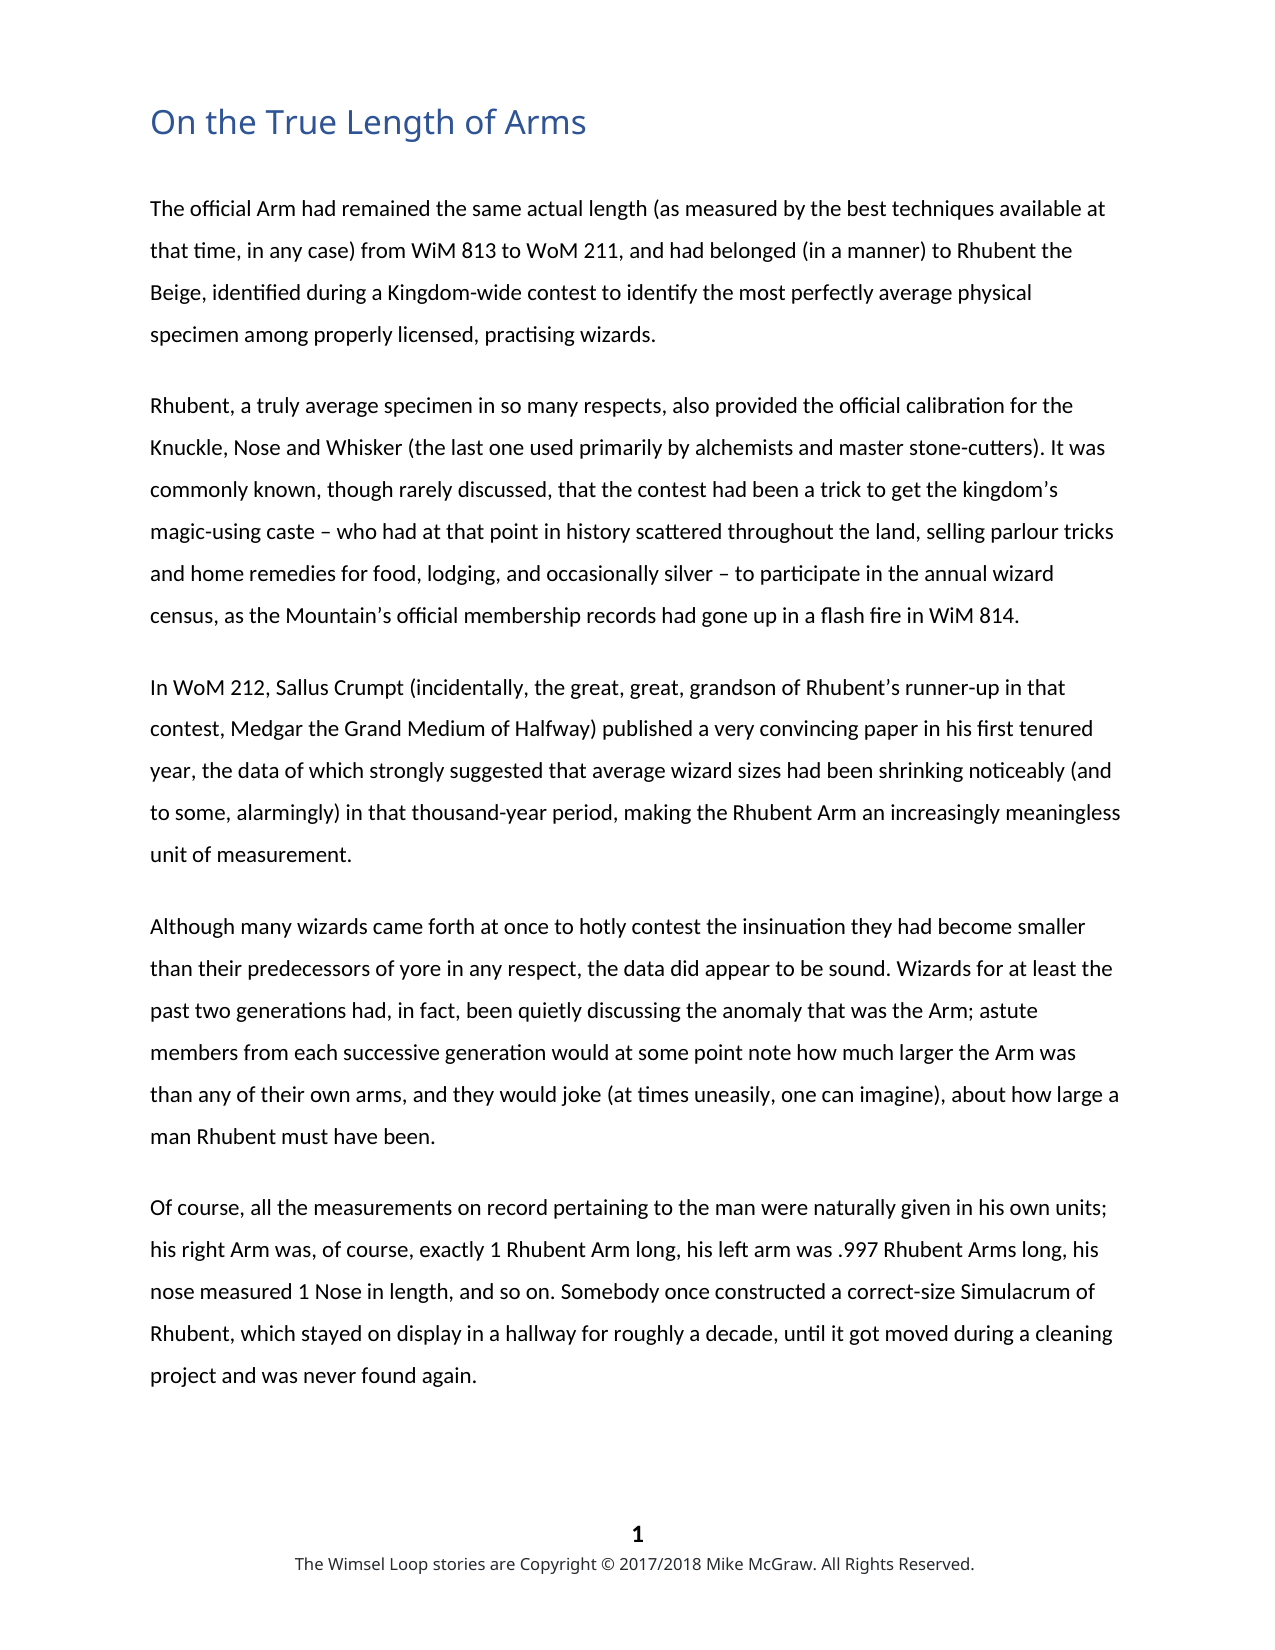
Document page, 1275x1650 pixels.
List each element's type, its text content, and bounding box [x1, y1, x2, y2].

subtitle On the True Length of Arms [150, 99, 1125, 144]
text Although many wizards came forth at once to hotly contest the insinuation they had become smaller than their predecessors of yore in any respect, the data did appear to be sound. Wizards for at least the past two generations had, in fact, been quietly discussing the anomaly that was the Arm; astute members from each successive generation would at some point note how much larger the Arm was than any of their own arms, and they would joke (at times uneasily, one can imagine), about how large a man Rhubent must have been. [150, 912, 1125, 1150]
text Rhubent, a truly average specimen in so many respects, also provided the official calibration for the Knuckle, Nose and Whisker (the last one used primarily by alchemists and master stone-cutters). It was commonly known, though rarely discussed, that the contest had been a trick to get the kingdom’s magic-using caste – who had at that point in history scattered throughout the land, selling parlour tricks and home remedies for food, lodging, and occasionally silver – to participate in the annual wizard census, as the Mountain’s official membership records had gone up in a flash fire in WiM 814. [150, 391, 1125, 629]
text Of course, all the measurements on record pertaining to the man were naturally given in his own units; his right Arm was, of course, exactly 1 Rhubent Arm long, his left arm was .997 Rhubent Arms long, his nose measured 1 Nose in length, and so on. Somebody once constructed a correct-size Simulacrum of Rhubent, which stayed on display in a hallway for roughly a decade, until it got moved during a cleaning project and was never found again. [150, 1193, 1125, 1389]
text In WoM 212, Sallus Crumpt (incidentally, the great, great, grandson of Rhubent’s runner-up in that contest, Medgar the Grand Medium of Halfway) published a very convincing paper in his first tenured year, the data of which strongly suggested that average wizard sizes had been shrinking noticeably (and to some, alarmingly) in that thousand-year period, making the Rhubent Arm an increasingly meaningless unit of measurement. [150, 673, 1125, 868]
text The official Arm had remained the same actual length (as measured by the best techniques available at that time, in any case) from WiM 813 to WoM 211, and had belonged (in a manner) to Rhubent the Beige, identified during a Kingdom-wide contest to identify the most perfectly average physical specimen among properly licensed, practising wizards. [150, 194, 1125, 348]
